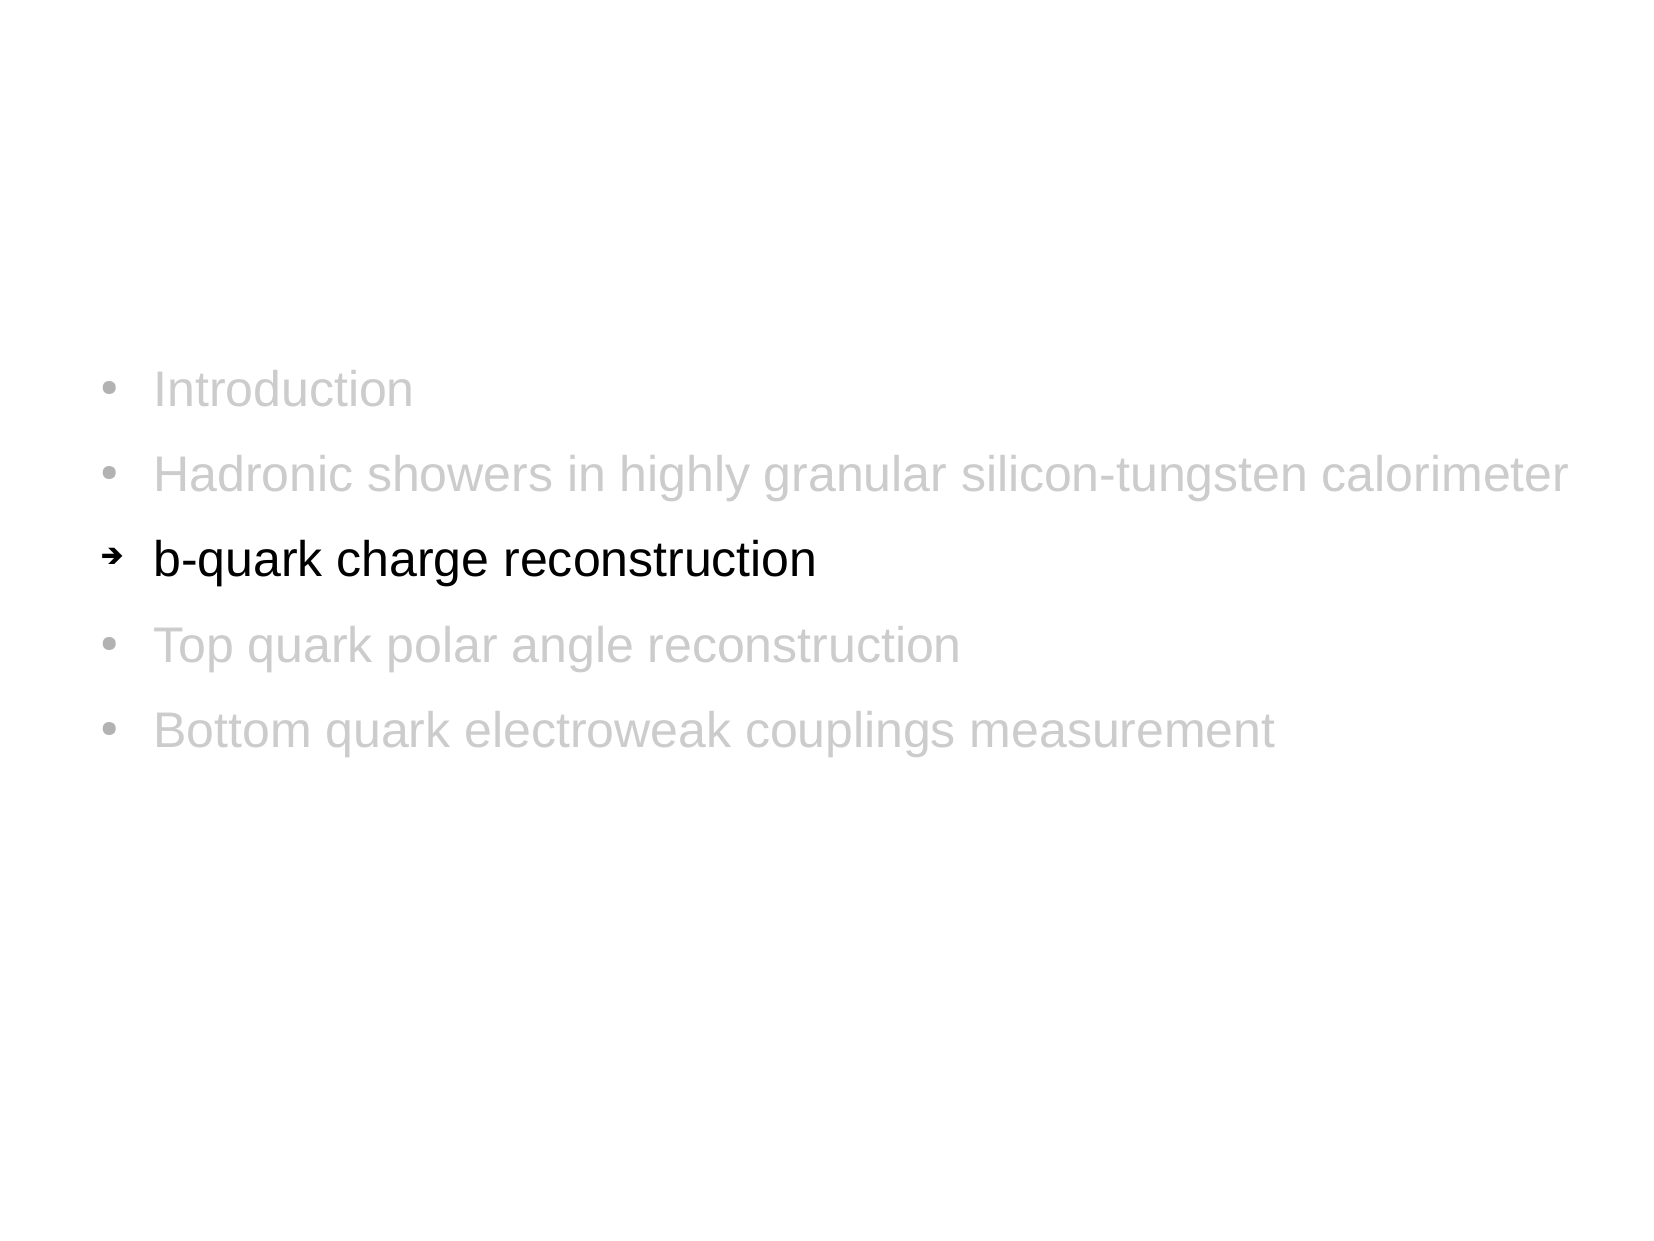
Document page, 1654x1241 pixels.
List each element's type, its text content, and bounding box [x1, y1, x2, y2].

list Introduction Hadronic showers in highly granular silicon-tungsten calorimeter b-quark charge reconstruction Top quark polar angle reconstruction Bottom quark electroweak couplings measurement [82, 361, 1571, 1081]
